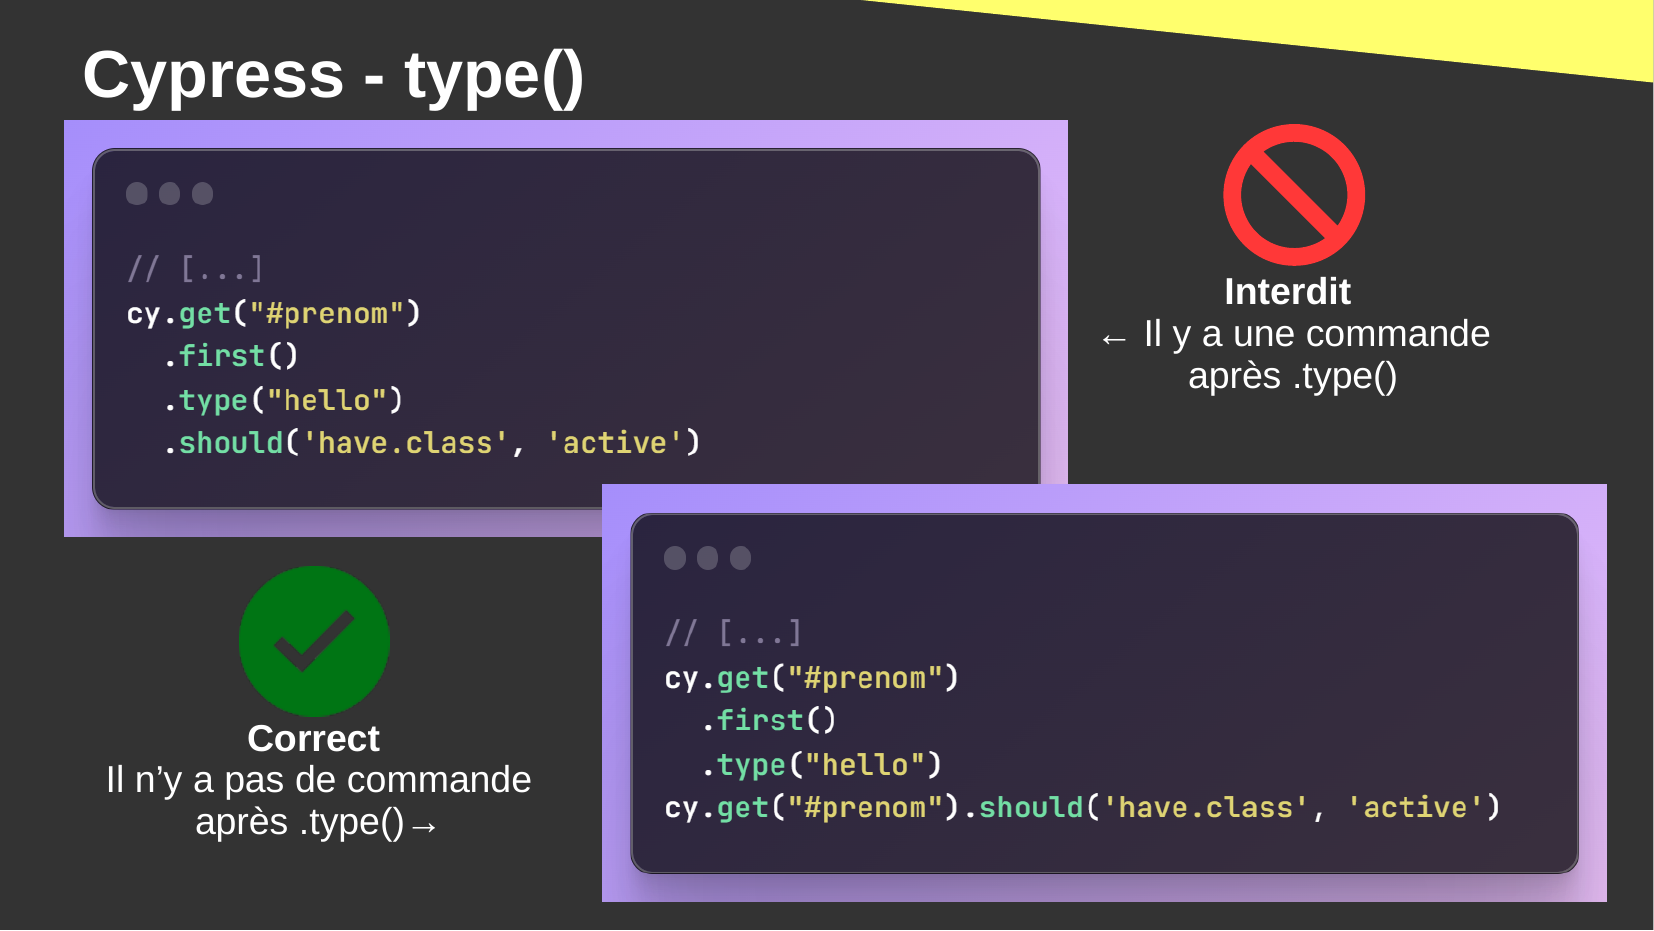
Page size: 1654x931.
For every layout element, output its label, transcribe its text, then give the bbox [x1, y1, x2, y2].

picture [239, 566, 390, 709]
text_box [1223, 124, 1366, 263]
text_box [861, 0, 1654, 83]
picture [64, 120, 1607, 902]
title Cypress - type() [82, 37, 799, 114]
text_box Correct Il n’y a pas de commande après .type()→ [23, 709, 615, 851]
text_box Interdit ← Il y a une commande après .type() [1039, 263, 1548, 405]
